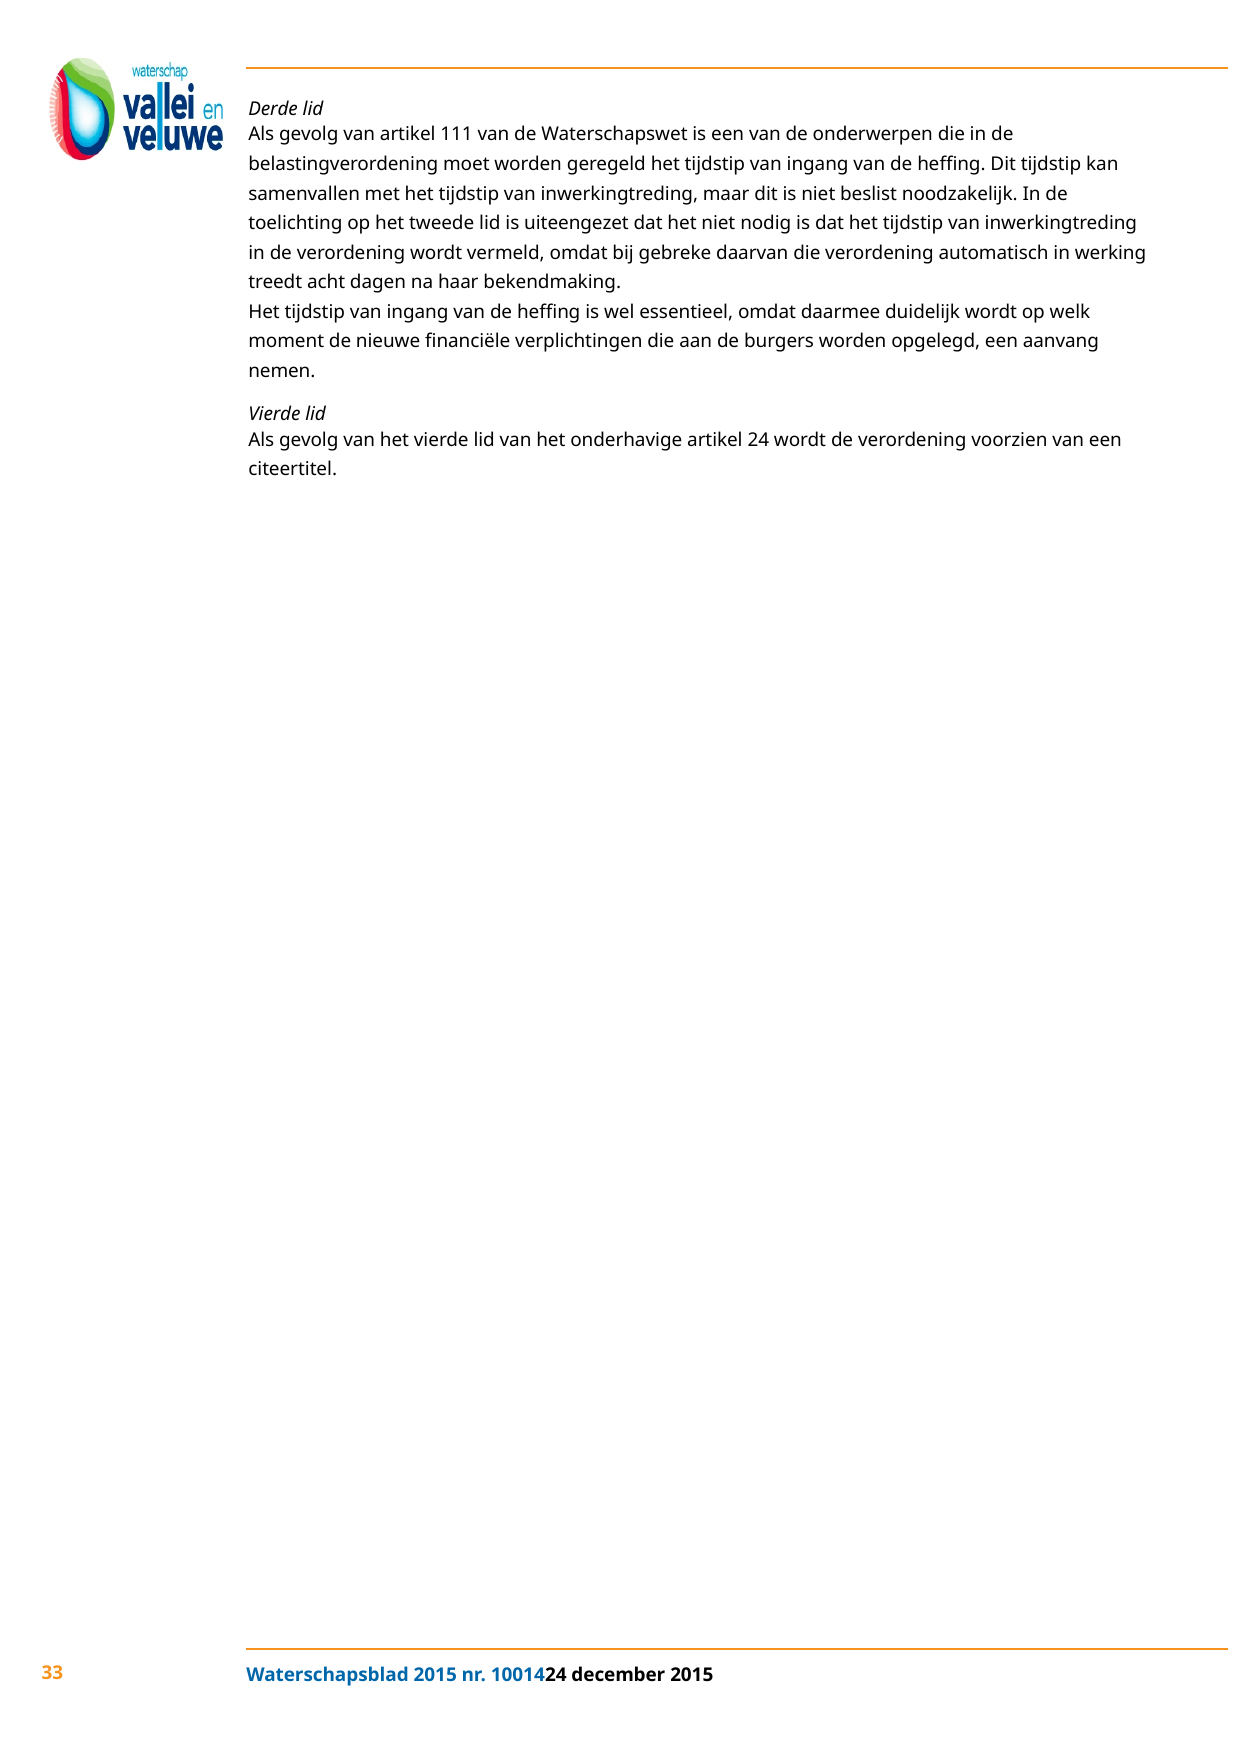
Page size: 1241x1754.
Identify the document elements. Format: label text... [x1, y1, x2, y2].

text Vierde lid [248, 400, 1152, 426]
picture [41, 47, 231, 172]
text Derde lid [248, 95, 1152, 121]
text Als gevolg van het vierde lid van het onderhavige artikel 24 wordt de verordening voorzien van een citeertitel. [248, 426, 1152, 481]
text Het tijdstip van ingang van de heffing is wel essentieel, omdat daarmee duidelijk wordt op welk moment de nieuwe financiële verplichtingen die aan de burgers worden opgelegd, een aanvang nemen. [248, 298, 1152, 383]
text Als gevolg van artikel 111 van de Waterschapswet is een van de onderwerpen die in de belastingverordening moet worden geregeld het tijdstip van ingang van de heffing. Dit tijdstip kan samenvallen met het tijdstip van inwerkingtreding, maar dit is niet beslist noodzakelijk. In de toelichting op het tweede lid is uiteengezet dat het niet nodig is dat het tijdstip van inwerkingtreding in de verordening wordt vermeld, omdat bij gebreke daarvan die verordening automatisch in werking treedt acht dagen na haar bekendmaking. [248, 121, 1152, 294]
